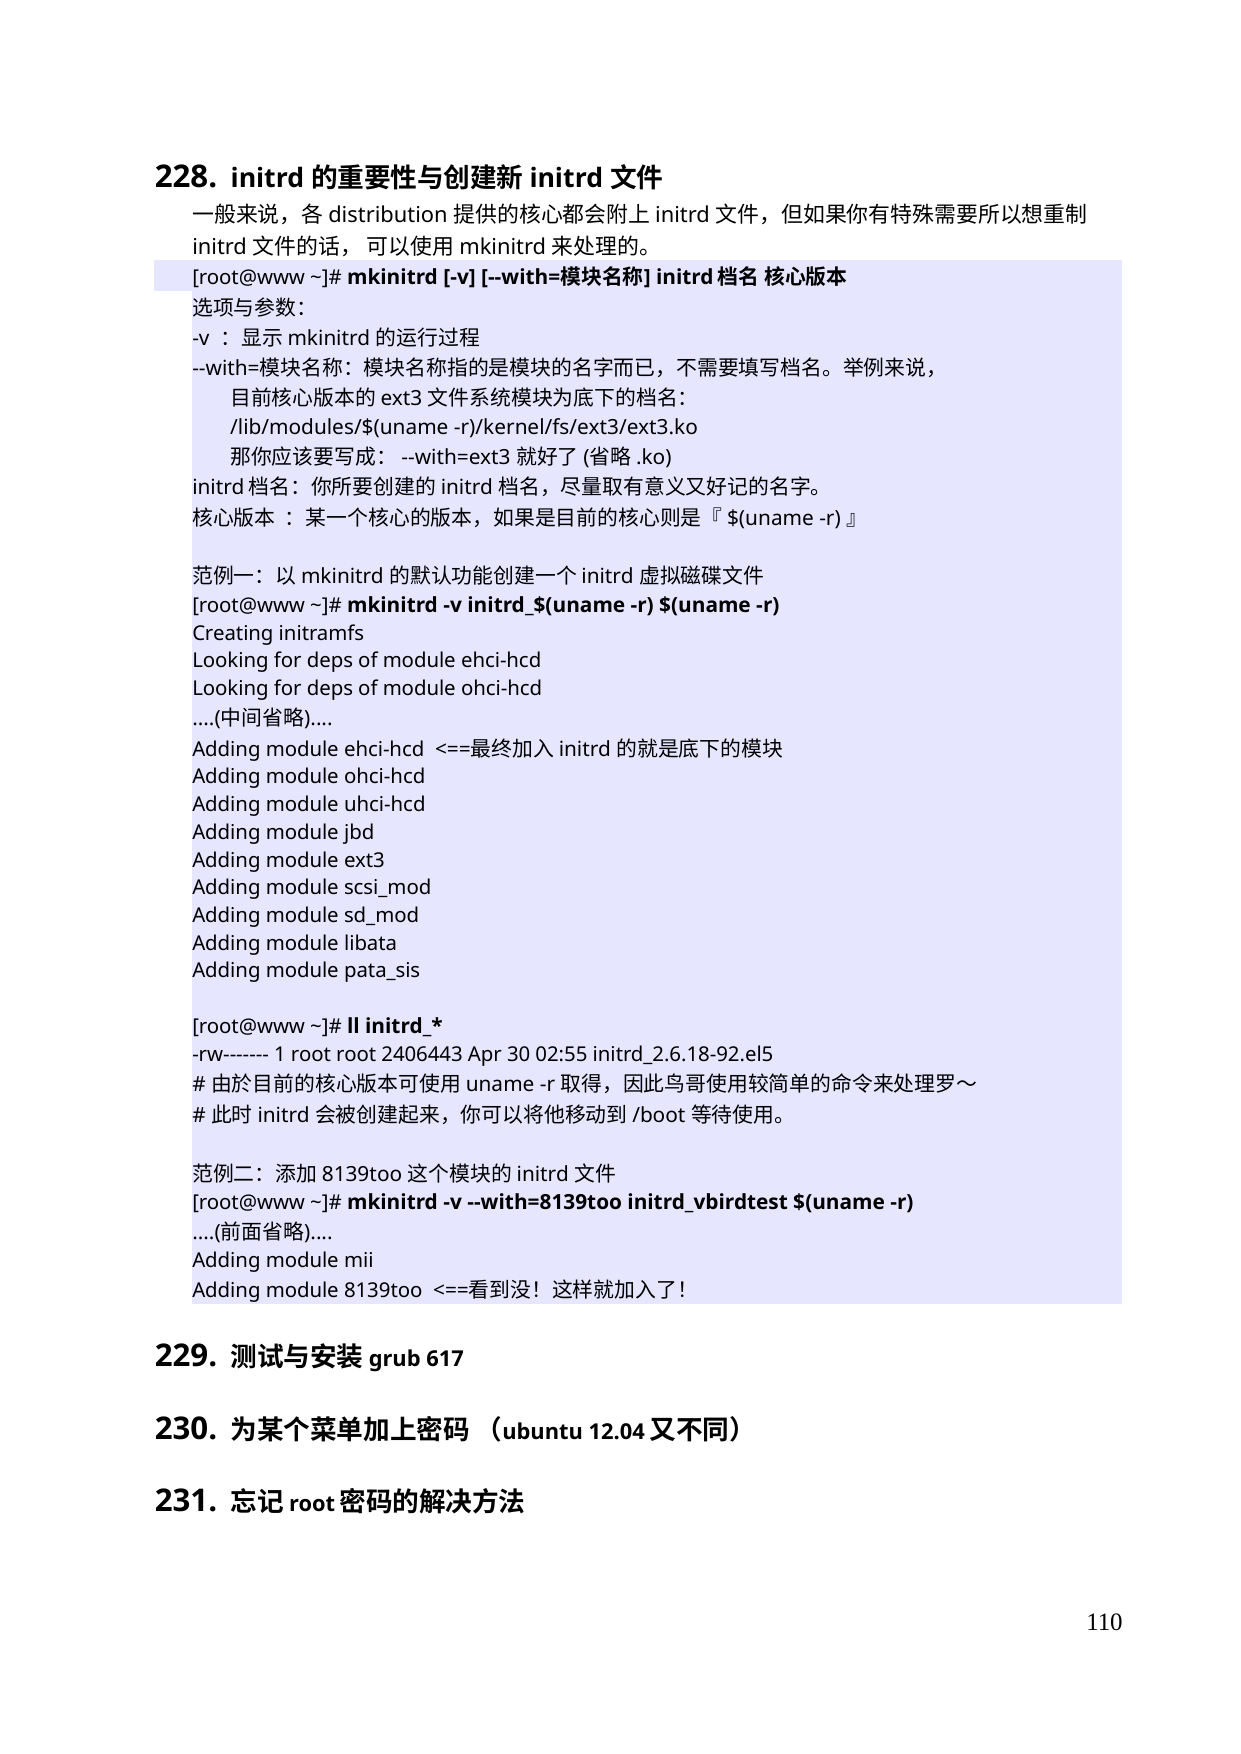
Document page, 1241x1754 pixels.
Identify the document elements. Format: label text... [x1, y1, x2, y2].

text [root@www ~]# mkinitrd -v --with=8139too initrd_vbirdtest $(uname -r) [192, 1187, 1122, 1216]
list [root@www ~]# mkinitrd [-v] [--with=模块名称] initrd档名 核心版本 [154, 260, 1122, 291]
list 为某个菜单加上密码 （ubuntu 12.04又不同） [154, 1406, 1122, 1448]
text ....(中间省略).... [192, 702, 1122, 732]
list initrd 的重要性与创建新 initrd 文件 [154, 154, 1122, 197]
text Creating initramfs [192, 618, 1122, 646]
list 测试与安装grub 617 [154, 1333, 1122, 1376]
text Adding module 8139too <==看到没！这样就加入了！ [192, 1273, 1122, 1304]
text Adding module ext3 [192, 845, 1122, 873]
text [root@www ~]# ll initrd_* [192, 1012, 1122, 1040]
text # 由於目前的核心版本可使用 uname -r 取得，因此鸟哥使用较简单的命令来处理罗～ [192, 1068, 1122, 1098]
list 一般来说，各 distribution 提供的核心都会附上 initrd 文件，但如果你有特殊需要所以想重制 initrd 文件的话， 可以使用 mkinitrd 来处理的。 [154, 197, 1122, 260]
text Adding module mii [192, 1246, 1122, 1273]
text Adding module sd_mod [192, 901, 1122, 928]
text ....(前面省略).... [192, 1216, 1122, 1246]
text -rw------- 1 root root 2406443 Apr 30 02:55 initrd_2.6.18-92.el5 [192, 1040, 1122, 1068]
list 忘记root密码的解决方法 [154, 1478, 1122, 1521]
text 范例二：添加 8139too 这个模块的 initrd 文件 [192, 1157, 1122, 1187]
text [root@www ~]# mkinitrd -v initrd_$(uname -r) $(uname -r) [192, 590, 1122, 618]
text Adding module ohci-hcd [192, 762, 1122, 790]
text Adding module libata [192, 928, 1122, 956]
text --with=模块名称：模块名称指的是模块的名字而已，不需要填写档名。举例来说， [192, 351, 1122, 382]
text -v ：显示 mkinitrd 的运行过程 [192, 321, 1122, 351]
text Adding module uhci-hcd [192, 790, 1122, 818]
text initrd档名：你所要创建的 initrd 档名，尽量取有意义又好记的名字。 [192, 471, 1122, 501]
text # 此时 initrd 会被创建起来，你可以将他移动到 /boot 等待使用。 [192, 1098, 1122, 1128]
text 选项与参数： [192, 291, 1122, 321]
text Adding module ehci-hcd <==最终加入 initrd 的就是底下的模块 [192, 732, 1122, 762]
text Adding module jbd [192, 818, 1122, 845]
text Looking for deps of module ohci-hcd [192, 674, 1122, 702]
text Adding module pata_sis [192, 956, 1122, 984]
text /lib/modules/$(uname -r)/kernel/fs/ext3/ext3.ko [192, 412, 1122, 440]
text 那你应该要写成： --with=ext3 就好了 (省略 .ko) [192, 440, 1122, 471]
text 目前核心版本的 ext3 文件系统模块为底下的档名： [192, 382, 1122, 412]
text 范例一：以 mkinitrd 的默认功能创建一个 initrd 虚拟磁碟文件 [192, 560, 1122, 590]
text Adding module scsi_mod [192, 873, 1122, 901]
text 核心版本 ：某一个核心的版本，如果是目前的核心则是『 $(uname -r) 』 [192, 501, 1122, 531]
text Looking for deps of module ehci-hcd [192, 646, 1122, 674]
